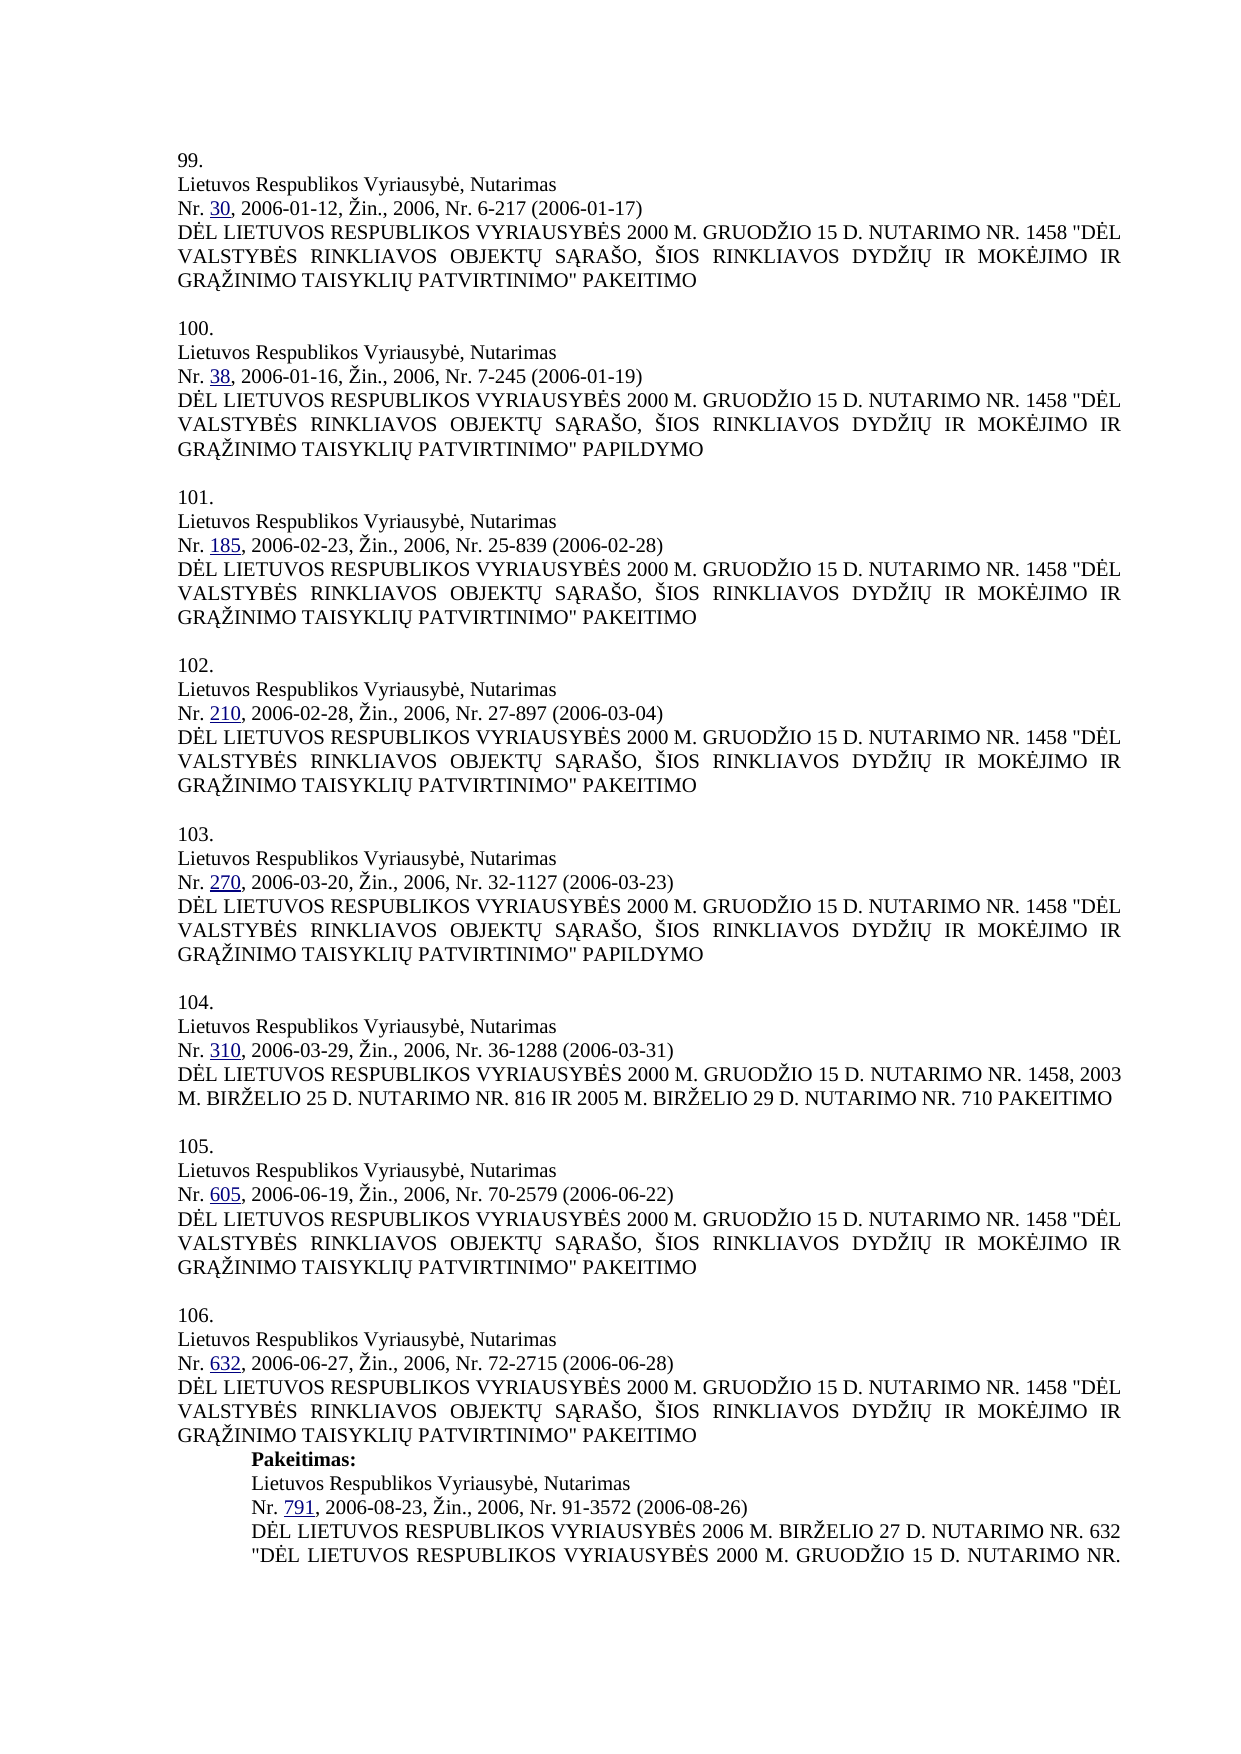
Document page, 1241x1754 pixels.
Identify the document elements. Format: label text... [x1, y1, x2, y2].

text DĖL LIETUVOS RESPUBLIKOS VYRIAUSYBĖS 2000 M. GRUODŽIO 15 D. NUTARIMO NR. 1458 "DĖL VALSTYBĖS RINKLIAVOS OBJEKTŲ SĄRAŠO, ŠIOS RINKLIAVOS DYDŽIŲ IR MOKĖJIMO IR GRĄŽINIMO TAISYKLIŲ PATVIRTINIMO" PAKEITIMO [177, 557, 1122, 629]
text DĖL LIETUVOS RESPUBLIKOS VYRIAUSYBĖS 2006 M. BIRŽELIO 27 D. NUTARIMO NR. 632 "DĖL LIETUVOS RESPUBLIKOS VYRIAUSYBĖS 2000 M. GRUODŽIO 15 D. NUTARIMO NR. [251, 1519, 1122, 1567]
text Lietuvos Respublikos Vyriausybė, Nutarimas [177, 677, 1122, 701]
text 99. [177, 148, 1122, 172]
text Nr. 310, 2006-03-29, Žin., 2006, Nr. 36-1288 (2006-03-31) [177, 1038, 1122, 1062]
text Lietuvos Respublikos Vyriausybė, Nutarimas [177, 509, 1122, 533]
text DĖL LIETUVOS RESPUBLIKOS VYRIAUSYBĖS 2000 M. GRUODŽIO 15 D. NUTARIMO NR. 1458 "DĖL VALSTYBĖS RINKLIAVOS OBJEKTŲ SĄRAŠO, ŠIOS RINKLIAVOS DYDŽIŲ IR MOKĖJIMO IR GRĄŽINIMO TAISYKLIŲ PATVIRTINIMO" PAKEITIMO [177, 725, 1122, 797]
text Nr. 605, 2006-06-19, Žin., 2006, Nr. 70-2579 (2006-06-22) [177, 1182, 1122, 1206]
text Nr. 185, 2006-02-23, Žin., 2006, Nr. 25-839 (2006-02-28) [177, 533, 1122, 557]
text 101. [177, 484, 1122, 509]
text Nr. 632, 2006-06-27, Žin., 2006, Nr. 72-2715 (2006-06-28) [177, 1351, 1122, 1375]
text DĖL LIETUVOS RESPUBLIKOS VYRIAUSYBĖS 2000 M. GRUODŽIO 15 D. NUTARIMO NR. 1458 "DĖL VALSTYBĖS RINKLIAVOS OBJEKTŲ SĄRAŠO, ŠIOS RINKLIAVOS DYDŽIŲ IR MOKĖJIMO IR GRĄŽINIMO TAISYKLIŲ PATVIRTINIMO" PAPILDYMO [177, 388, 1122, 461]
text Nr. 210, 2006-02-28, Žin., 2006, Nr. 27-897 (2006-03-04) [177, 701, 1122, 725]
text Lietuvos Respublikos Vyriausybė, Nutarimas [177, 1014, 1122, 1038]
text Nr. 791, 2006-08-23, Žin., 2006, Nr. 91-3572 (2006-08-26) [177, 1495, 1122, 1519]
text Lietuvos Respublikos Vyriausybė, Nutarimas [177, 1327, 1122, 1351]
text Lietuvos Respublikos Vyriausybė, Nutarimas [177, 340, 1122, 364]
text Lietuvos Respublikos Vyriausybė, Nutarimas [177, 1471, 1122, 1495]
text 105. [177, 1134, 1122, 1158]
text Nr. 270, 2006-03-20, Žin., 2006, Nr. 32-1127 (2006-03-23) [177, 869, 1122, 894]
text 106. [177, 1303, 1122, 1327]
text Lietuvos Respublikos Vyriausybė, Nutarimas [177, 172, 1122, 196]
text Nr. 38, 2006-01-16, Žin., 2006, Nr. 7-245 (2006-01-19) [177, 364, 1122, 388]
text 103. [177, 821, 1122, 846]
text 100. [177, 316, 1122, 340]
text 104. [177, 990, 1122, 1014]
text Nr. 30, 2006-01-12, Žin., 2006, Nr. 6-217 (2006-01-17) [177, 196, 1122, 220]
text DĖL LIETUVOS RESPUBLIKOS VYRIAUSYBĖS 2000 M. GRUODŽIO 15 D. NUTARIMO NR. 1458 "DĖL VALSTYBĖS RINKLIAVOS OBJEKTŲ SĄRAŠO, ŠIOS RINKLIAVOS DYDŽIŲ IR MOKĖJIMO IR GRĄŽINIMO TAISYKLIŲ PATVIRTINIMO" PAPILDYMO [177, 894, 1122, 966]
text Lietuvos Respublikos Vyriausybė, Nutarimas [177, 1158, 1122, 1182]
text DĖL LIETUVOS RESPUBLIKOS VYRIAUSYBĖS 2000 M. GRUODŽIO 15 D. NUTARIMO NR. 1458 "DĖL VALSTYBĖS RINKLIAVOS OBJEKTŲ SĄRAŠO, ŠIOS RINKLIAVOS DYDŽIŲ IR MOKĖJIMO IR GRĄŽINIMO TAISYKLIŲ PATVIRTINIMO" PAKEITIMO [177, 1375, 1122, 1447]
text DĖL LIETUVOS RESPUBLIKOS VYRIAUSYBĖS 2000 M. GRUODŽIO 15 D. NUTARIMO NR. 1458 "DĖL VALSTYBĖS RINKLIAVOS OBJEKTŲ SĄRAŠO, ŠIOS RINKLIAVOS DYDŽIŲ IR MOKĖJIMO IR GRĄŽINIMO TAISYKLIŲ PATVIRTINIMO" PAKEITIMO [177, 220, 1122, 292]
text Pakeitimas: [177, 1447, 1122, 1471]
text DĖL LIETUVOS RESPUBLIKOS VYRIAUSYBĖS 2000 M. GRUODŽIO 15 D. NUTARIMO NR. 1458 "DĖL VALSTYBĖS RINKLIAVOS OBJEKTŲ SĄRAŠO, ŠIOS RINKLIAVOS DYDŽIŲ IR MOKĖJIMO IR GRĄŽINIMO TAISYKLIŲ PATVIRTINIMO" PAKEITIMO [177, 1206, 1122, 1279]
text DĖL LIETUVOS RESPUBLIKOS VYRIAUSYBĖS 2000 M. GRUODŽIO 15 D. NUTARIMO NR. 1458, 2003 M. BIRŽELIO 25 D. NUTARIMO NR. 816 IR 2005 M. BIRŽELIO 29 D. NUTARIMO NR. 710 PAKEITIMO [177, 1062, 1122, 1110]
text Lietuvos Respublikos Vyriausybė, Nutarimas [177, 846, 1122, 869]
text 102. [177, 653, 1122, 677]
